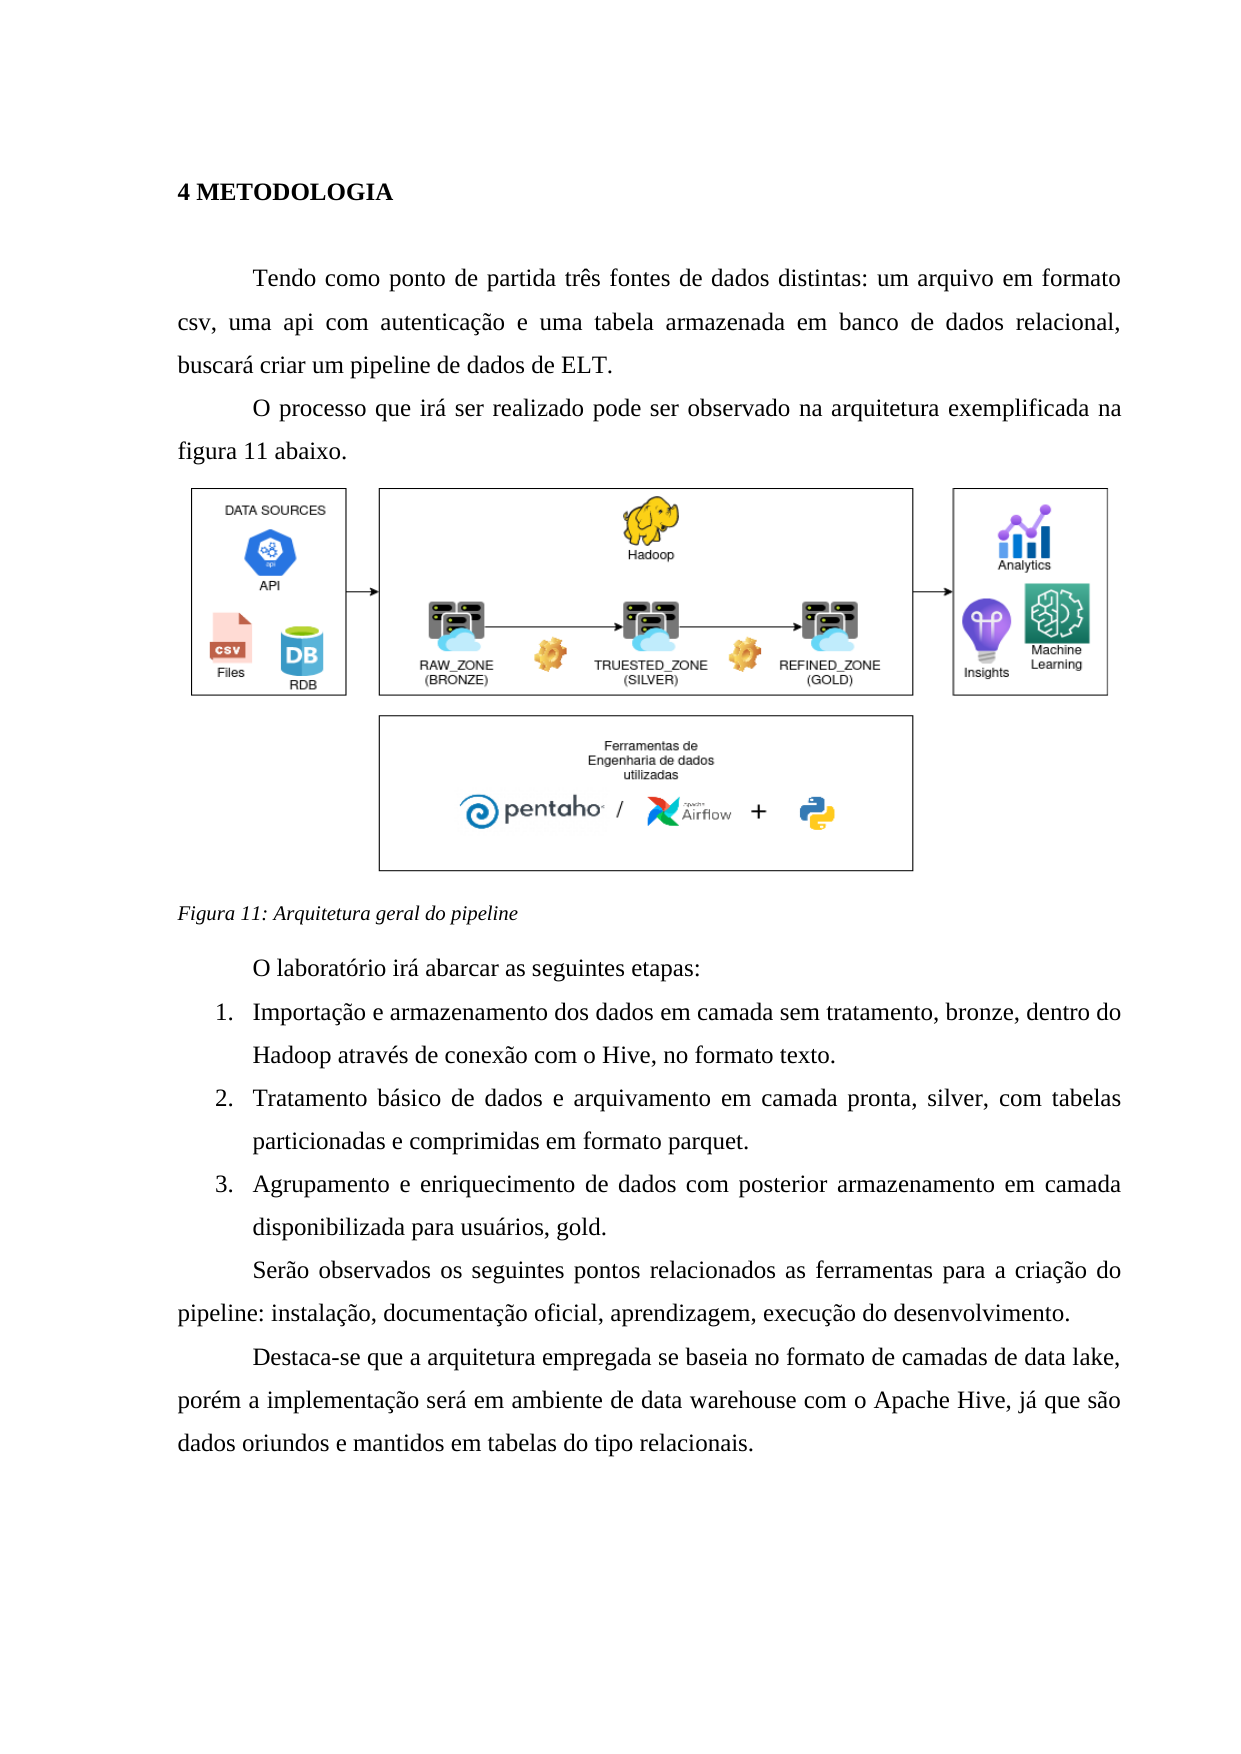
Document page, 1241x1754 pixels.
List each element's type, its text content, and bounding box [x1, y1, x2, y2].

text Tendo como ponto de partida três fontes de dados distintas: um arquivo em formato csv, uma api com autenticação e uma tabela armazenada em banco de dados relacional, buscará criar um pipeline de dados de ELT. [177, 263, 1122, 378]
list Importação e armazenamento dos dados em camada sem tratamento, bronze, dentro do Hadoop através de conexão com o Hive, no formato texto. [215, 997, 1122, 1068]
text O laboratório irá abarcar as seguintes etapas: [177, 925, 1122, 982]
list Agrupamento e enriquecimento de dados com posterior armazenamento em camada disponibilizada para usuários, gold. [215, 1169, 1122, 1241]
text [177, 479, 1122, 492]
text O processo que irá ser realizado pode ser observado na arquitetura exemplificada na figura 11 abaixo. [177, 393, 1122, 465]
list Tratamento básico de dados e arquivamento em camada pronta, silver, com tabelas particionadas e comprimidas em formato parquet. [215, 1083, 1122, 1155]
text Destaca-se que a arquitetura empregada se baseia no formato de camadas de data lake, porém a implementação será em ambiente de data warehouse com o Apache Hive, já que são dados oriundos e mantidos em tabelas do tipo relacionais. [177, 1342, 1122, 1457]
text Serão observados os seguintes pontos relacionados as ferramentas para a criação do pipeline: instalação, documentação oficial, aprendizagem, execução do desenvolvimento. [177, 1255, 1122, 1327]
subtitle 4 Metodologia [177, 177, 1122, 206]
text Figura 11: Arquitetura geral do pipeline [177, 492, 1122, 925]
